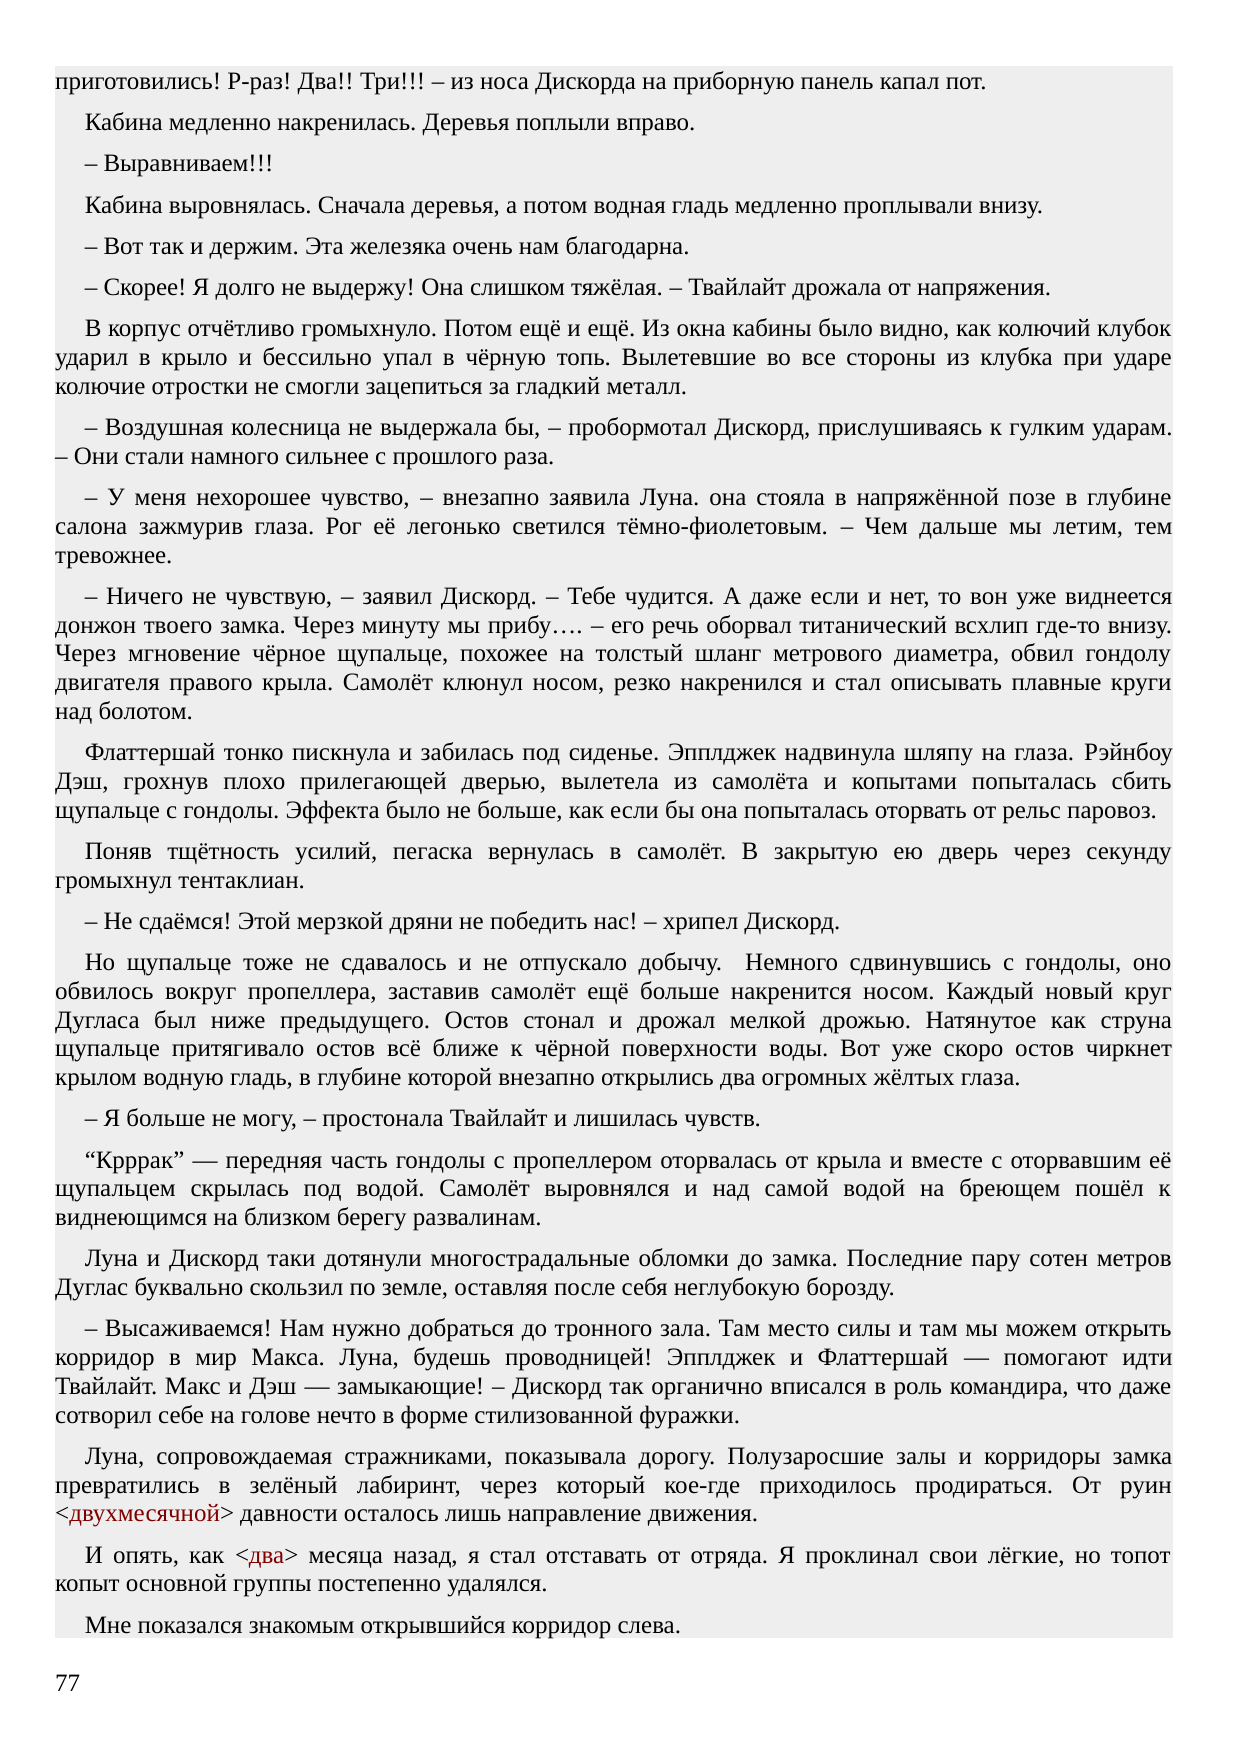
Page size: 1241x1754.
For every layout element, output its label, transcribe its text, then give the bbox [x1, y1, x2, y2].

text – Скорее! Я долго не выдержу! Она слишком тяжёлая. – Твайлайт дрожала от напряжения. [55, 272, 1173, 301]
text – Не сдаёмся! Этой мерзкой дряни не победить нас! – хрипел Дискорд. [55, 906, 1173, 935]
text – Высаживаемся! Нам нужно добраться до тронного зала. Там место силы и там мы можем открыть корридор в мир Макса. Луна, будешь проводницей! Эпплджек и Флаттершай — помогают идти Твайлайт. Макс и Дэш — замыкающие! – Дискорд так органично вписался в роль командира, что даже сотворил себе на голове нечто в форме стилизованной фуражки. [55, 1313, 1173, 1428]
text В корпус отчётливо громыхнуло. Потом ещё и ещё. Из окна кабины было видно, как колючий клубок ударил в крыло и бессильно упал в чёрную топь. Вылетевшие во все стороны из клубка при ударе колючие отростки не смогли зацепиться за гладкий металл. [55, 313, 1173, 400]
text Луна и Дискорд таки дотянули многострадальные обломки до замка. Последние пару сотен метров Дуглас буквально скользил по земле, оставляя после себя неглубокую борозду. [55, 1243, 1173, 1301]
text Поняв тщётность усилий, пегаска вернулась в самолёт. В закрытую ею дверь через секунду громыхнул тентаклиан. [55, 836, 1173, 893]
text И опять, как <два> месяца назад, я стал отставать от отряда. Я проклинал свои лёгкие, но топот копыт основной группы постепенно удалялся. [55, 1540, 1173, 1597]
text приготовились! Р-раз! Два!! Три!!! – из носа Дискорда на приборную панель капал пот. [55, 66, 1173, 95]
text – У меня нехорошее чувство, – внезапно заявила Луна. она стояла в напряжённой позе в глубине салона зажмурив глаза. Рог её легонько светился тёмно-фиолетовым. – Чем дальше мы летим, тем тревожнее. [55, 482, 1173, 568]
text Кабина выровнялась. Сначала деревья, а потом водная гладь медленно проплывали внизу. [55, 190, 1173, 218]
text – Выравниваем!!! [55, 148, 1173, 177]
text Кабина медленно накренилась. Деревья поплыли вправо. [55, 107, 1173, 136]
text – Ничего не чувствую, – заявил Дискорд. – Тебе чудится. А даже если и нет, то вон уже виднеется донжон твоего замка. Через минуту мы прибу…. – его речь оборвал титанический всхлип где-то внизу. Через мгновение чёрное щупальце, похожее на толстый шланг метрового диаметра, обвил гондолу двигателя правого крыла. Самолёт клюнул носом, резко накренился и стал описывать плавные круги над болотом. [55, 581, 1173, 725]
text Луна, сопровождаемая стражниками, показывала дорогу. Полузаросшие залы и корридоры замка превратились в зелёный лабиринт, через который кое-где приходилось продираться. От руин <двухмесячной> давности осталось лишь направление движения. [55, 1441, 1173, 1527]
text Флаттершай тонко пискнула и забилась под сиденье. Эпплджек надвинула шляпу на глаза. Рэйнбоу Дэш, грохнув плохо прилегающей дверью, вылетела из самолёта и копытами попыталась сбить щупальце с гондолы. Эффекта было не больше, как если бы она попыталась оторвать от рельс паровоз. [55, 737, 1173, 823]
text – Я больше не могу, – простонала Твайлайт и лишилась чувств. [55, 1103, 1173, 1132]
text – Вот так и держим. Эта железяка очень нам благодарна. [55, 231, 1173, 260]
text “Крррак” — передняя часть гондолы с пропеллером оторвалась от крыла и вместе с оторвавшим её щупальцем скрылась под водой. Самолёт выровнялся и над самой водой на бреющем пошёл к виднеющимся на близком берегу развалинам. [55, 1145, 1173, 1231]
text Но щупальце тоже не сдавалось и не отпускало добычу. Немного сдвинувшись с гондолы, оно обвилось вокруг пропеллера, заставив самолёт ещё больше накренится носом. Каждый новый круг Дугласа был ниже предыдущего. Остов стонал и дрожал мелкой дрожью. Натянутое как струна щупальце притягивало остов всё ближе к чёрной поверхности воды. Вот уже скоро остов чиркнет крылом водную гладь, в глубине которой внезапно открылись два огромных жёлтых глаза. [55, 947, 1173, 1091]
text – Воздушная колесница не выдержала бы, – пробормотал Дискорд, прислушиваясь к гулким ударам. – Они стали намного сильнее с прошлого раза. [55, 412, 1173, 470]
text Мне показался знакомым открывшийся корридор слева. [55, 1610, 1173, 1638]
